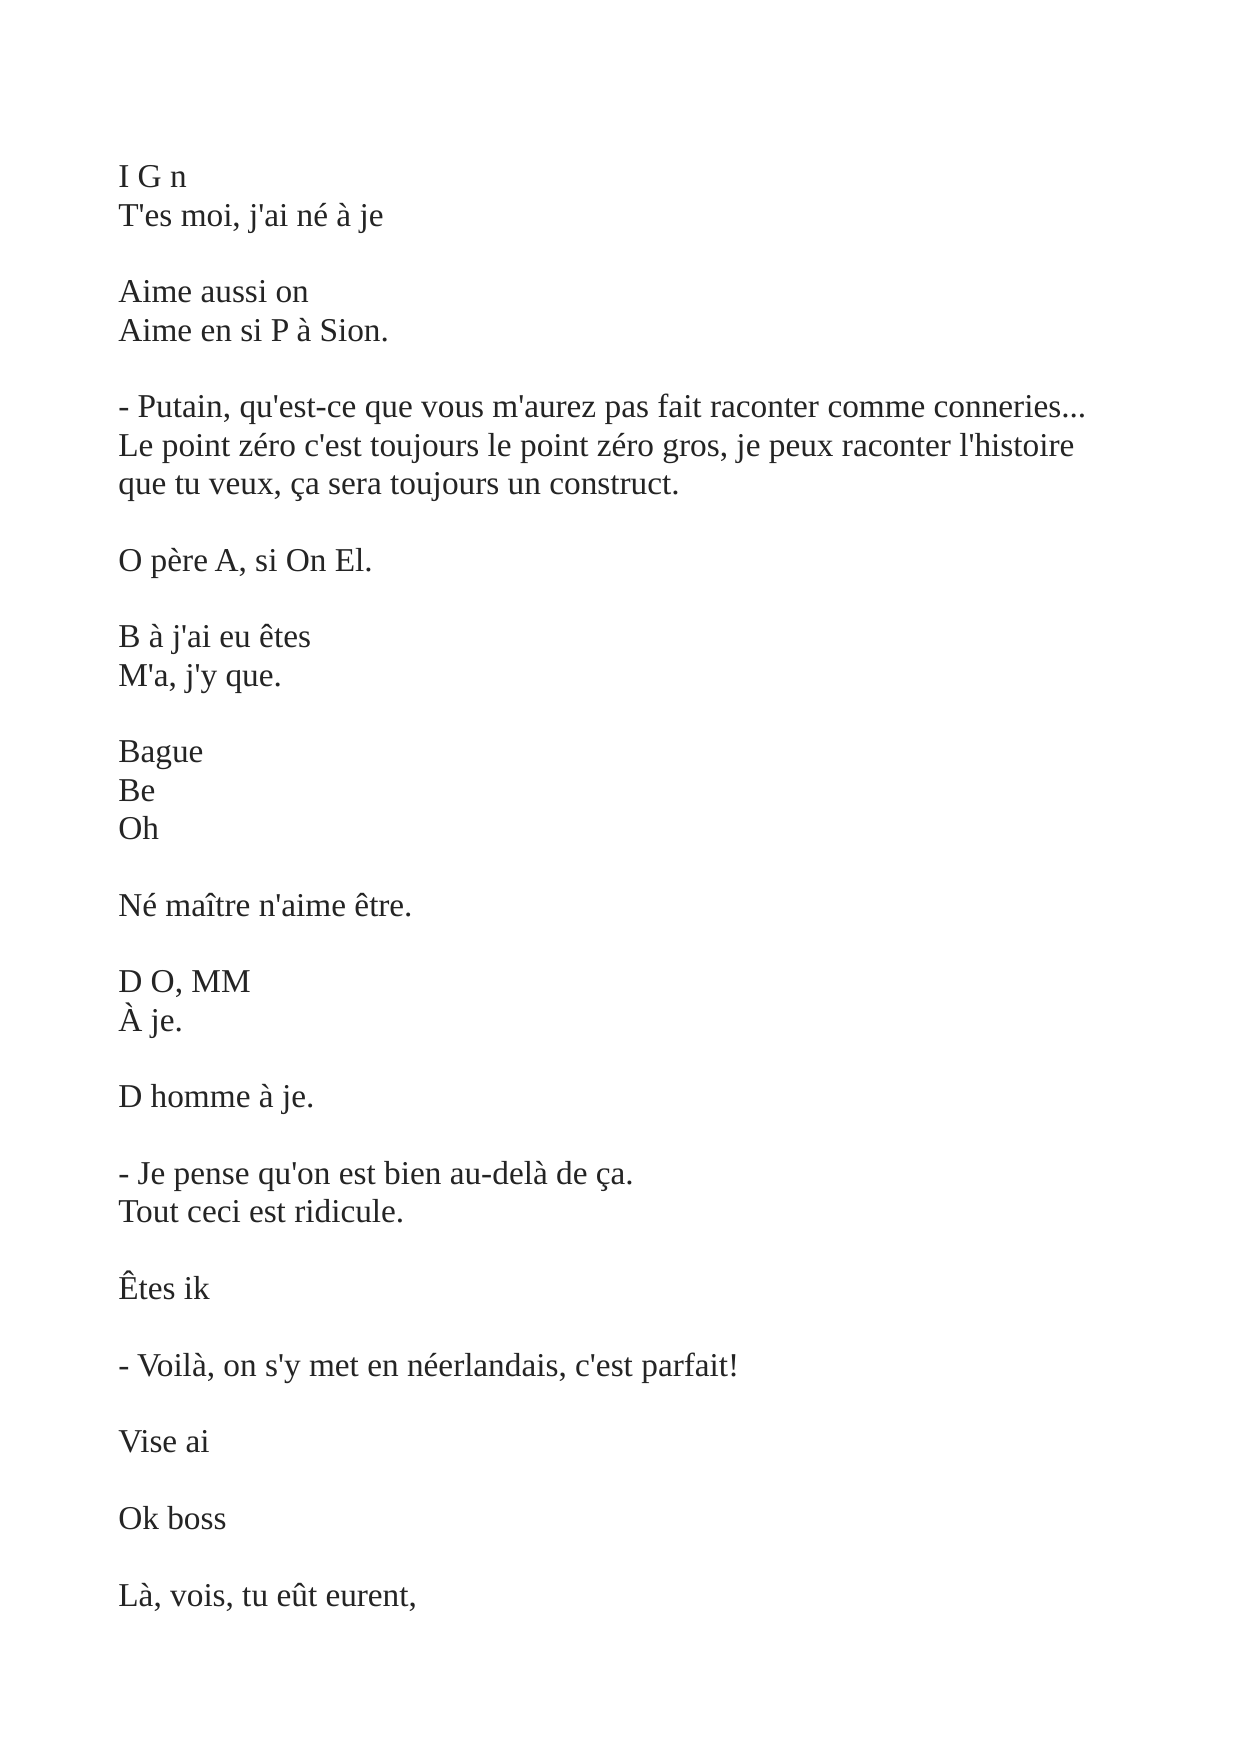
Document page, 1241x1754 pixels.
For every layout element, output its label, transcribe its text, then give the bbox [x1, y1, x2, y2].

text O père A, si On El. [118, 540, 1122, 578]
text Ok boss [118, 1498, 1122, 1536]
text À je. [118, 1000, 1122, 1038]
text B à j'ai eu êtes [118, 616, 1122, 655]
text - Je pense qu'on est bien au-delà de ça. [118, 1153, 1122, 1191]
text Le point zéro c'est toujours le point zéro gros, je peux raconter l'histoire que tu veux, ça sera toujours un construct. [118, 425, 1122, 501]
text Tout ceci est ridicule. [118, 1191, 1122, 1230]
text Vise ai [118, 1421, 1122, 1460]
text I G n [118, 156, 1122, 195]
text Be [118, 770, 1122, 808]
text M'a, j'y que. [118, 655, 1122, 693]
text Né maître n'aime être. [118, 885, 1122, 923]
text Aime aussi on [118, 271, 1122, 310]
text Aime en si P à Sion. [118, 310, 1122, 348]
text D O, MM [118, 961, 1122, 1000]
text - Putain, qu'est-ce que vous m'aurez pas fait raconter comme conneries... [118, 386, 1122, 425]
text T'es moi, j'ai né à je [118, 195, 1122, 233]
text Bague [118, 731, 1122, 770]
text Êtes ik [118, 1268, 1122, 1306]
text Là, vois, tu eût eurent, [118, 1575, 1122, 1613]
text D homme à je. [118, 1076, 1122, 1115]
text - Voilà, on s'y met en néerlandais, c'est parfait! [118, 1345, 1122, 1383]
text Oh [118, 808, 1122, 846]
